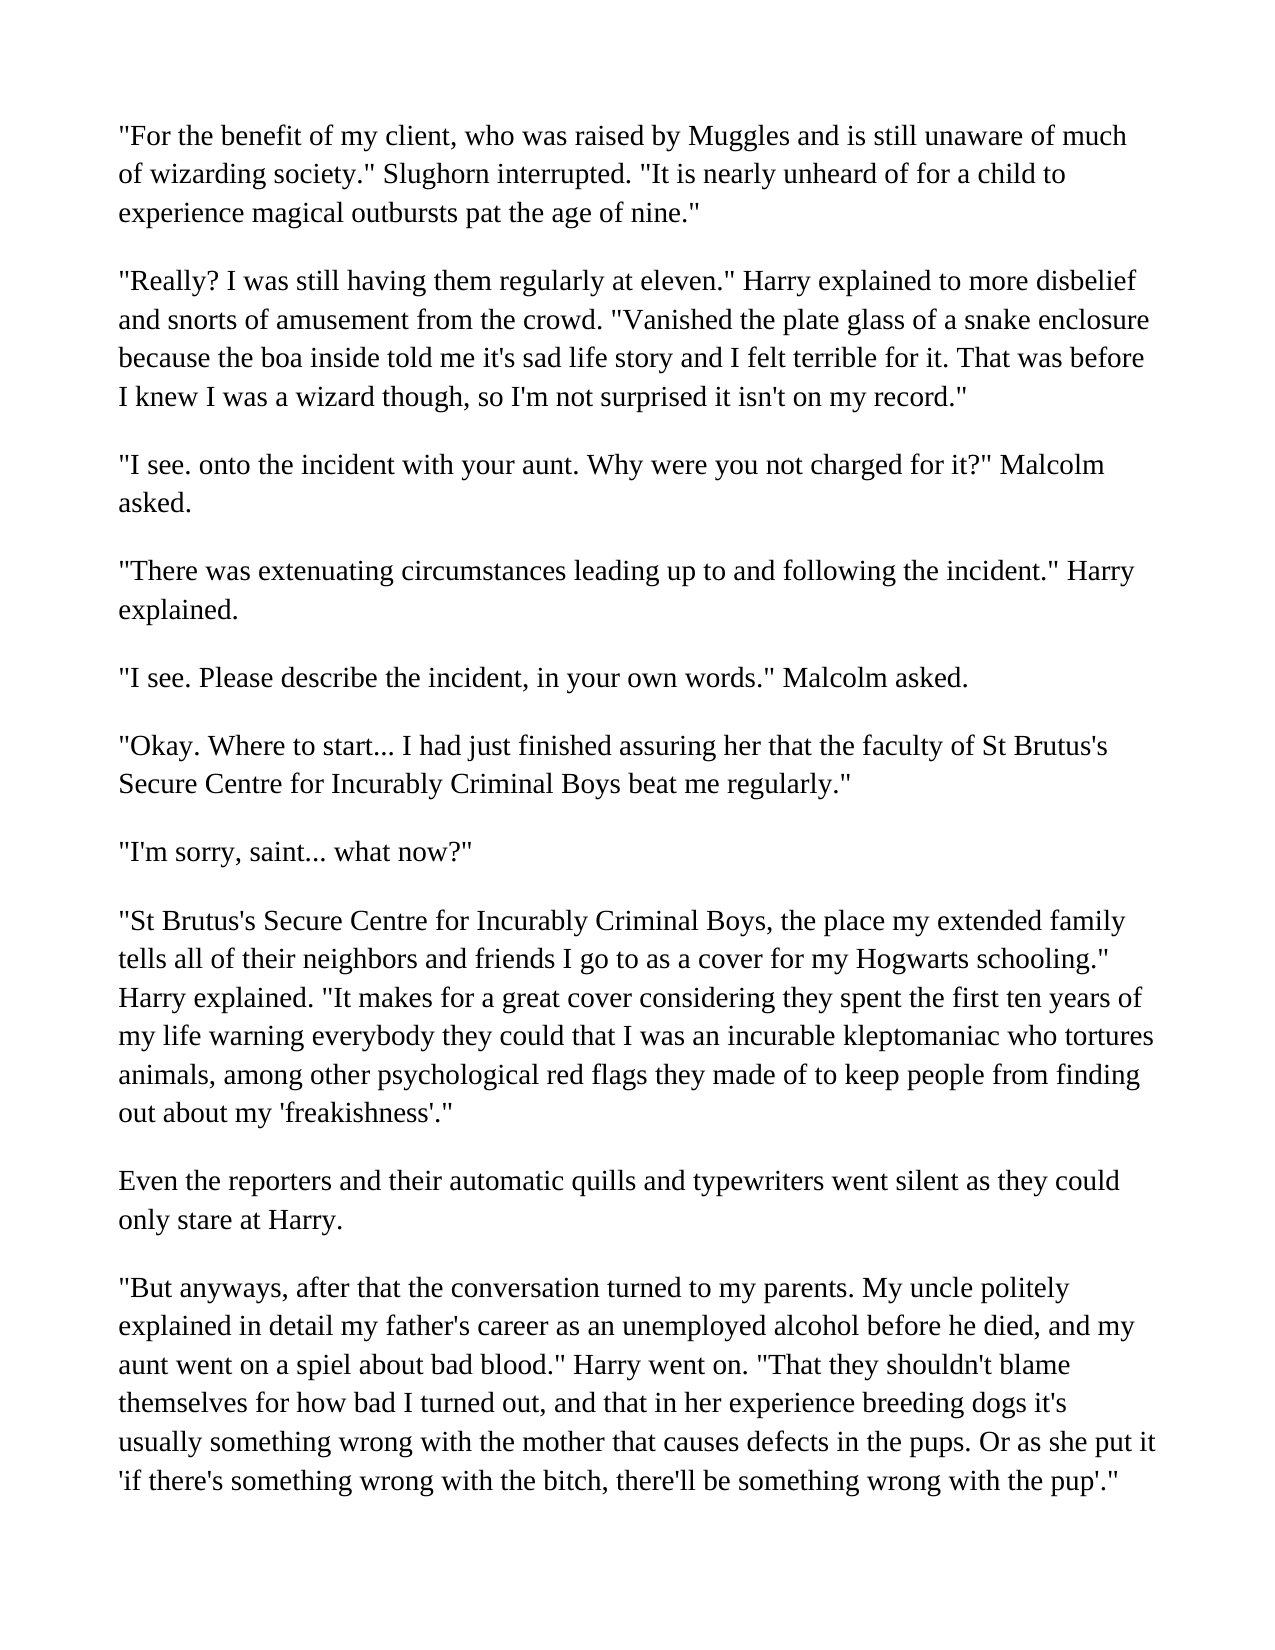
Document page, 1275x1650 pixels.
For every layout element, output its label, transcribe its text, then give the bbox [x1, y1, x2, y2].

text "I see. Please describe the incident, in your own words." Malcolm asked. [118, 660, 1157, 693]
text "St Brutus's Secure Centre for Incurably Criminal Boys, the place my extended family tells all of their neighbors and friends I go to as a cover for my Hogwarts schooling." Harry explained. "It makes for a great cover considering they spent the first ten years of my life warning everybody they could that I was an incurable kleptomaniac who tortures animals, among other psychological red flags they made of to keep people from finding out about my 'freakishness'." [118, 903, 1157, 1129]
text "There was extenuating circumstances leading up to and following the incident." Harry explained. [118, 553, 1157, 626]
text "I see. onto the incident with your aunt. Why were you not charged for it?" Malcolm asked. [118, 447, 1157, 519]
text "But anyways, after that the conversation turned to my parents. My uncle politely explained in detail my father's career as an unemployed alcohol before he died, and my aunt went on a spiel about bad blood." Harry went on. "That they shouldn't blame themselves for how bad I turned out, and that in her experience breeding dogs it's usually something wrong with the mother that causes defects in the pups. Or as she put it 'if there's something wrong with the bitch, there'll be something wrong with the pup'." [118, 1270, 1157, 1496]
text "For the benefit of my client, who was raised by Muggles and is still unaware of much of wizarding society." Slughorn interrupted. "It is nearly unheard of for a child to experience magical outbursts pat the age of nine." [118, 118, 1157, 229]
text "Really? I was still having them regularly at eleven." Harry explained to more disbelief and snorts of amusement from the crowd. "Vanished the plate glass of a snake enclosure because the boa inside told me it's sad life story and I felt terrible for it. That was before I knew I was a wizard though, so I'm not surprised it isn't on my record." [118, 263, 1157, 412]
text Even the reporters and their automatic quills and typewriters went silent as they could only stare at Harry. [118, 1163, 1157, 1235]
text "I'm sorry, saint... what now?" [118, 834, 1157, 868]
text "Okay. Where to start... I had just finished assuring her that the faculty of St Brutus's Secure Centre for Incurably Criminal Boys beat me regularly." [118, 728, 1157, 800]
